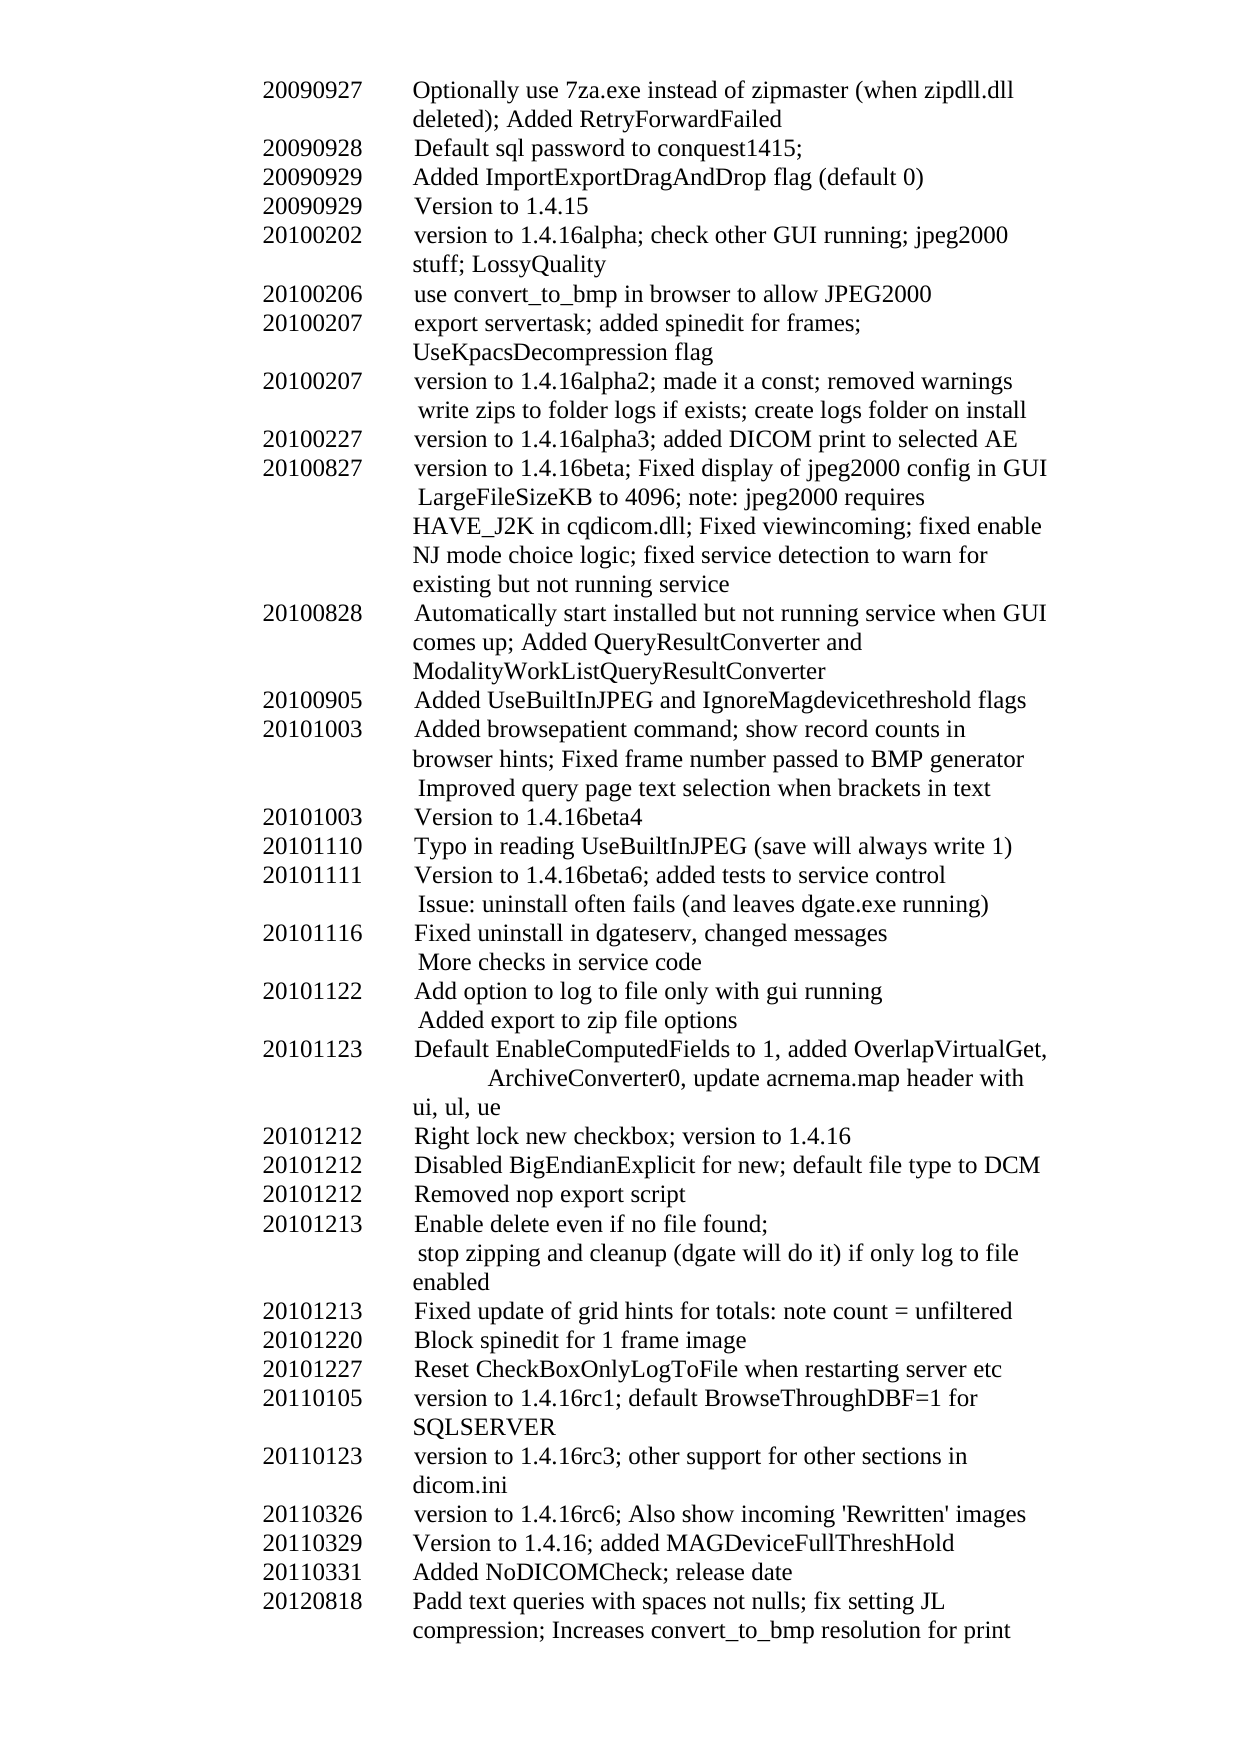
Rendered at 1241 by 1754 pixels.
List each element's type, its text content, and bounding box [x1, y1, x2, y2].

text 20100827 version to 1.4.16beta; Fixed display of jpeg2000 config in GUI [262, 453, 1053, 482]
text 20110326 version to 1.4.16rc6; Also show incoming 'Rewritten' images [262, 1499, 1053, 1528]
text 20100227 version to 1.4.16alpha3; added DICOM print to selected AE [262, 424, 1053, 453]
text 20110123 version to 1.4.16rc3; other support for other sections in dicom.ini [262, 1441, 1053, 1499]
text 20101213 Enable delete even if no file found; [262, 1208, 1053, 1237]
text 20100207 export servertask; added spinedit for frames; UseKpacsDecompression flag [262, 307, 1053, 366]
text 20101227 Reset CheckBoxOnlyLogToFile when restarting server etc [262, 1354, 1053, 1383]
text 20101003 Added browsepatient command; show record counts in browser hints; Fixed frame number passed to BMP generator [262, 714, 1053, 772]
text 20090929 Version to 1.4.15 [262, 191, 1053, 220]
text 20100828 Automatically start installed but not running service when GUI comes up; Added QueryResultConverter and ModalityWorkListQueryResultConverter [262, 598, 1053, 685]
text 20101110 Typo in reading UseBuiltInJPEG (save will always write 1) [262, 831, 1053, 860]
text 20110331 Added NoDICOMCheck; release date [262, 1557, 1053, 1586]
text 20101213 Fixed update of grid hints for totals: note count = unfiltered [262, 1296, 1053, 1325]
text LargeFileSizeKB to 4096; note: jpeg2000 requires HAVE_J2K in cqdicom.dll; Fixed viewincoming; fixed enable NJ mode choice logic; fixed service detection to warn for existing but not running service [262, 482, 1053, 598]
text write zips to folder logs if exists; create logs folder on install [262, 395, 1053, 424]
text 20101003 Version to 1.4.16beta4 [262, 802, 1053, 831]
text More checks in service code [262, 947, 1053, 976]
text 20100206 use convert_to_bmp in browser to allow JPEG2000 [262, 278, 1053, 307]
text 20101212 Removed nop export script [262, 1179, 1053, 1208]
text stop zipping and cleanup (dgate will do it) if only log to file enabled [262, 1237, 1053, 1296]
text 20100905 Added UseBuiltInJPEG and IgnoreMagdevicethreshold flags [262, 685, 1053, 714]
text 20101111 Version to 1.4.16beta6; added tests to service control [262, 860, 1053, 889]
text ArchiveConverter0, update acrnema.map header with ui, ul, ue [262, 1063, 1053, 1121]
text 20100207 version to 1.4.16alpha2; made it a const; removed warnings [262, 366, 1053, 395]
text 20090929 Added ImportExportDragAndDrop flag (default 0) [262, 162, 1053, 191]
text 20110329 Version to 1.4.16; added MAGDeviceFullThreshHold [262, 1528, 1053, 1557]
text 20120818 Padd text queries with spaces not nulls; fix setting JL compression; Increases convert_to_bmp resolution for print [262, 1586, 1053, 1644]
text 20101220 Block spinedit for 1 frame image [262, 1325, 1053, 1354]
text Issue: uninstall often fails (and leaves dgate.exe running) [262, 889, 1053, 918]
text 20101212 Disabled BigEndianExplicit for new; default file type to DCM [262, 1150, 1053, 1179]
text Improved query page text selection when brackets in text [262, 772, 1053, 802]
text 20090927 Optionally use 7za.exe instead of zipmaster (when zipdll.dll deleted); Added RetryForwardFailed [262, 75, 1053, 133]
text Added export to zip file options [262, 1005, 1053, 1034]
text 20090928 Default sql password to conquest1415; [262, 133, 1053, 162]
text 20101212 Right lock new checkbox; version to 1.4.16 [262, 1121, 1053, 1150]
text 20100202 version to 1.4.16alpha; check other GUI running; jpeg2000 stuff; LossyQuality [262, 220, 1053, 278]
text 20101122 Add option to log to file only with gui running [262, 976, 1053, 1005]
text 20110105 version to 1.4.16rc1; default BrowseThroughDBF=1 for SQLSERVER [262, 1383, 1053, 1441]
text 20101116 Fixed uninstall in dgateserv, changed messages [262, 918, 1053, 947]
text 20101123 Default EnableComputedFields to 1, added OverlapVirtualGet, [262, 1034, 1053, 1063]
